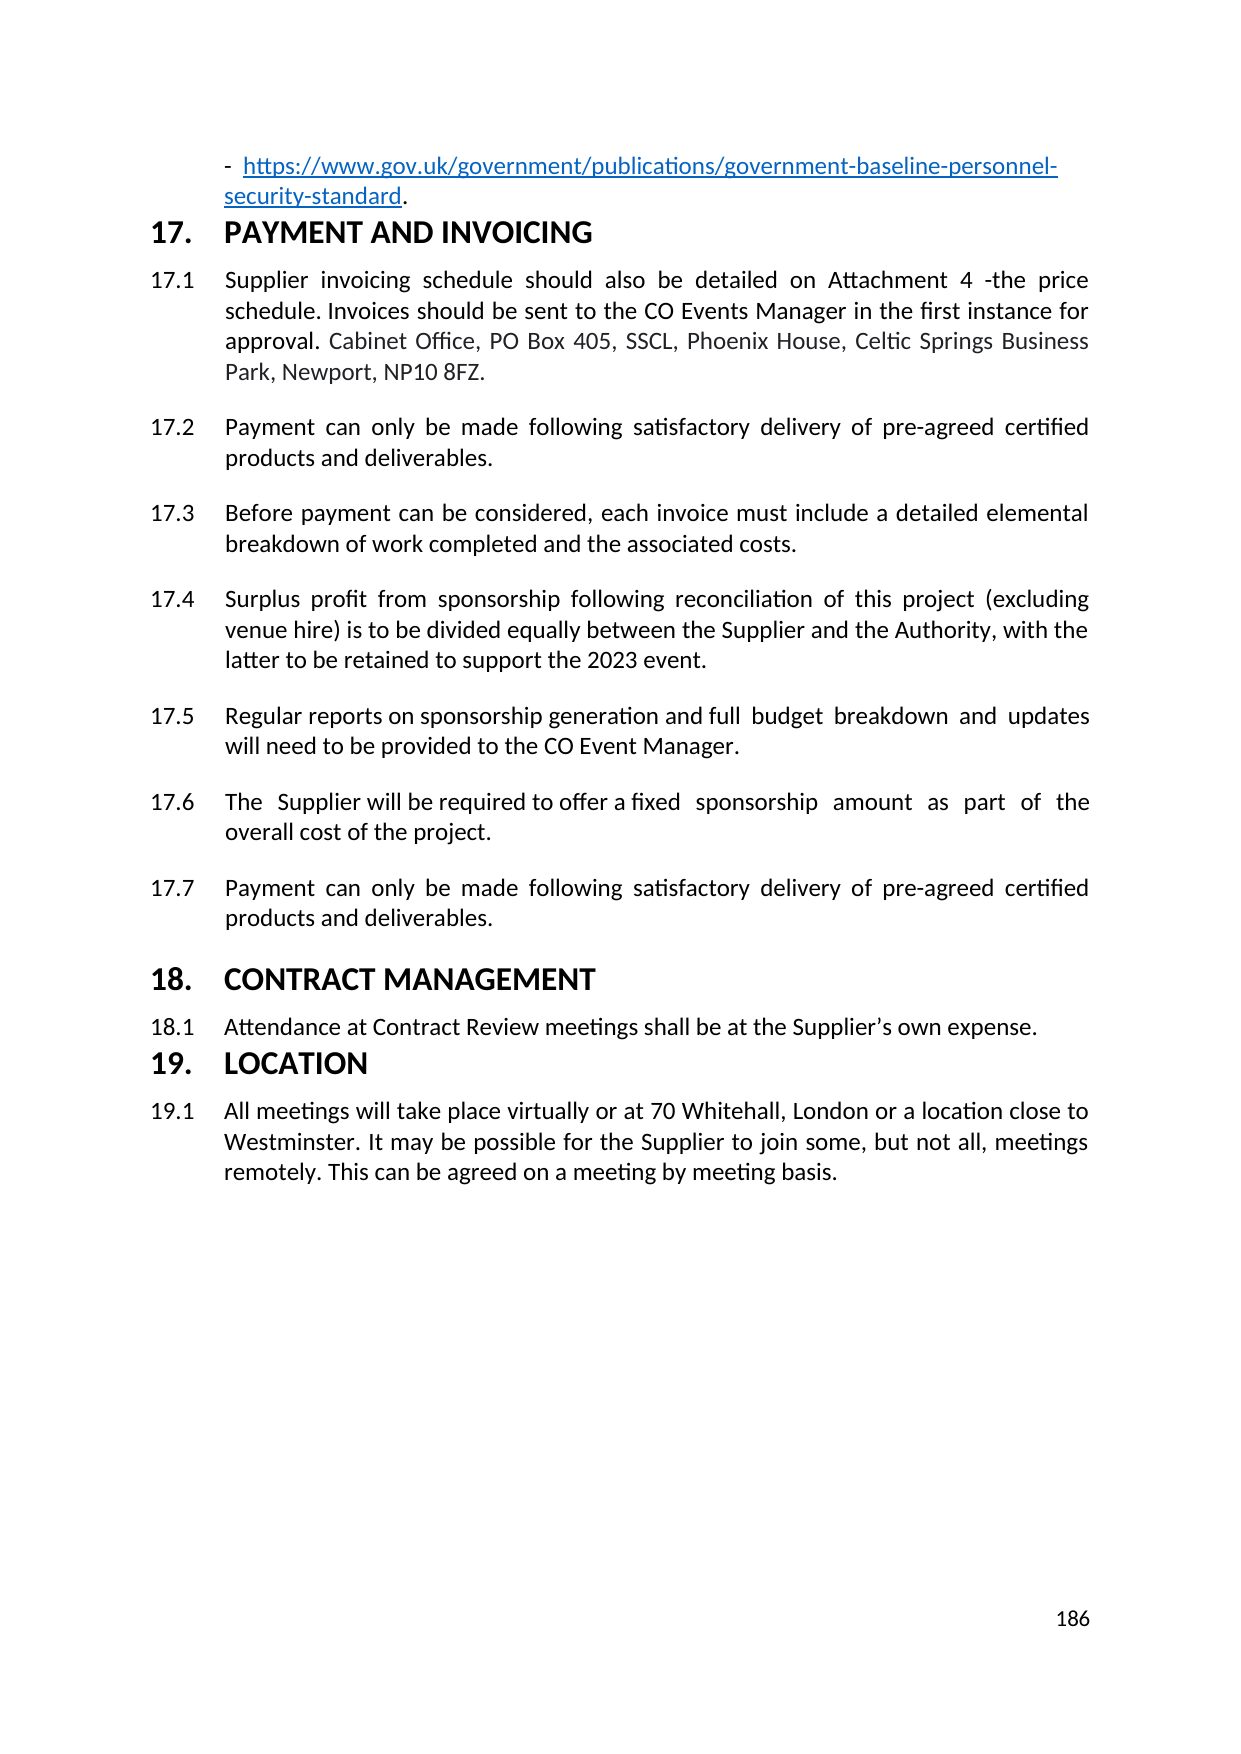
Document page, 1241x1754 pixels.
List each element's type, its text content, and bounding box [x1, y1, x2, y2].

subtitle Attendance at Contract Review meetings shall be at the Supplier’s own expense. [150, 1011, 1090, 1042]
subtitle Supplier invoicing schedule should also be detailed on Attachment 4 -the price schedule. Invoices should be sent to the CO Events Manager in the first instance for approval. Cabinet Office, PO Box 405, SSCL, Phoenix House, Celtic Springs Business Park, Newport, NP10 8FZ. [150, 264, 1090, 386]
subtitle Payment can only be made following satisfactory delivery of pre-agreed certified products and deliverables. [150, 872, 1090, 933]
subtitle The Supplier will be required to offer a fixed sponsorship amount as part of the overall cost of the project. [150, 786, 1090, 847]
subtitle CONTRACT MANAGEMENT [150, 958, 1090, 999]
subtitle - https://www.gov.uk/government/publications/government-baseline-personnel-security-standard. [150, 150, 1090, 211]
subtitle PAYMENT AND INVOICING [150, 211, 1090, 252]
subtitle All meetings will take place virtually or at 70 Whitehall, London or a location close to Westminster. It may be possible for the Supplier to join some, but not all, meetings remotely. This can be agreed on a meeting by meeting basis. [150, 1095, 1090, 1187]
subtitle Surplus profit from sponsorship following reconciliation of this project (excluding venue hire) is to be divided equally between the Supplier and the Authority, with the latter to be retained to support the 2023 event. [150, 583, 1090, 675]
subtitle Regular reports on sponsorship generation and full budget breakdown and updates will need to be provided to the CO Event Manager. [150, 700, 1090, 761]
subtitle LOCATION [150, 1042, 1090, 1083]
subtitle Before payment can be considered, each invoice must include a detailed elemental breakdown of work completed and the associated costs. [150, 497, 1090, 558]
subtitle Payment can only be made following satisfactory delivery of pre-agreed certified products and deliverables. [150, 411, 1090, 472]
